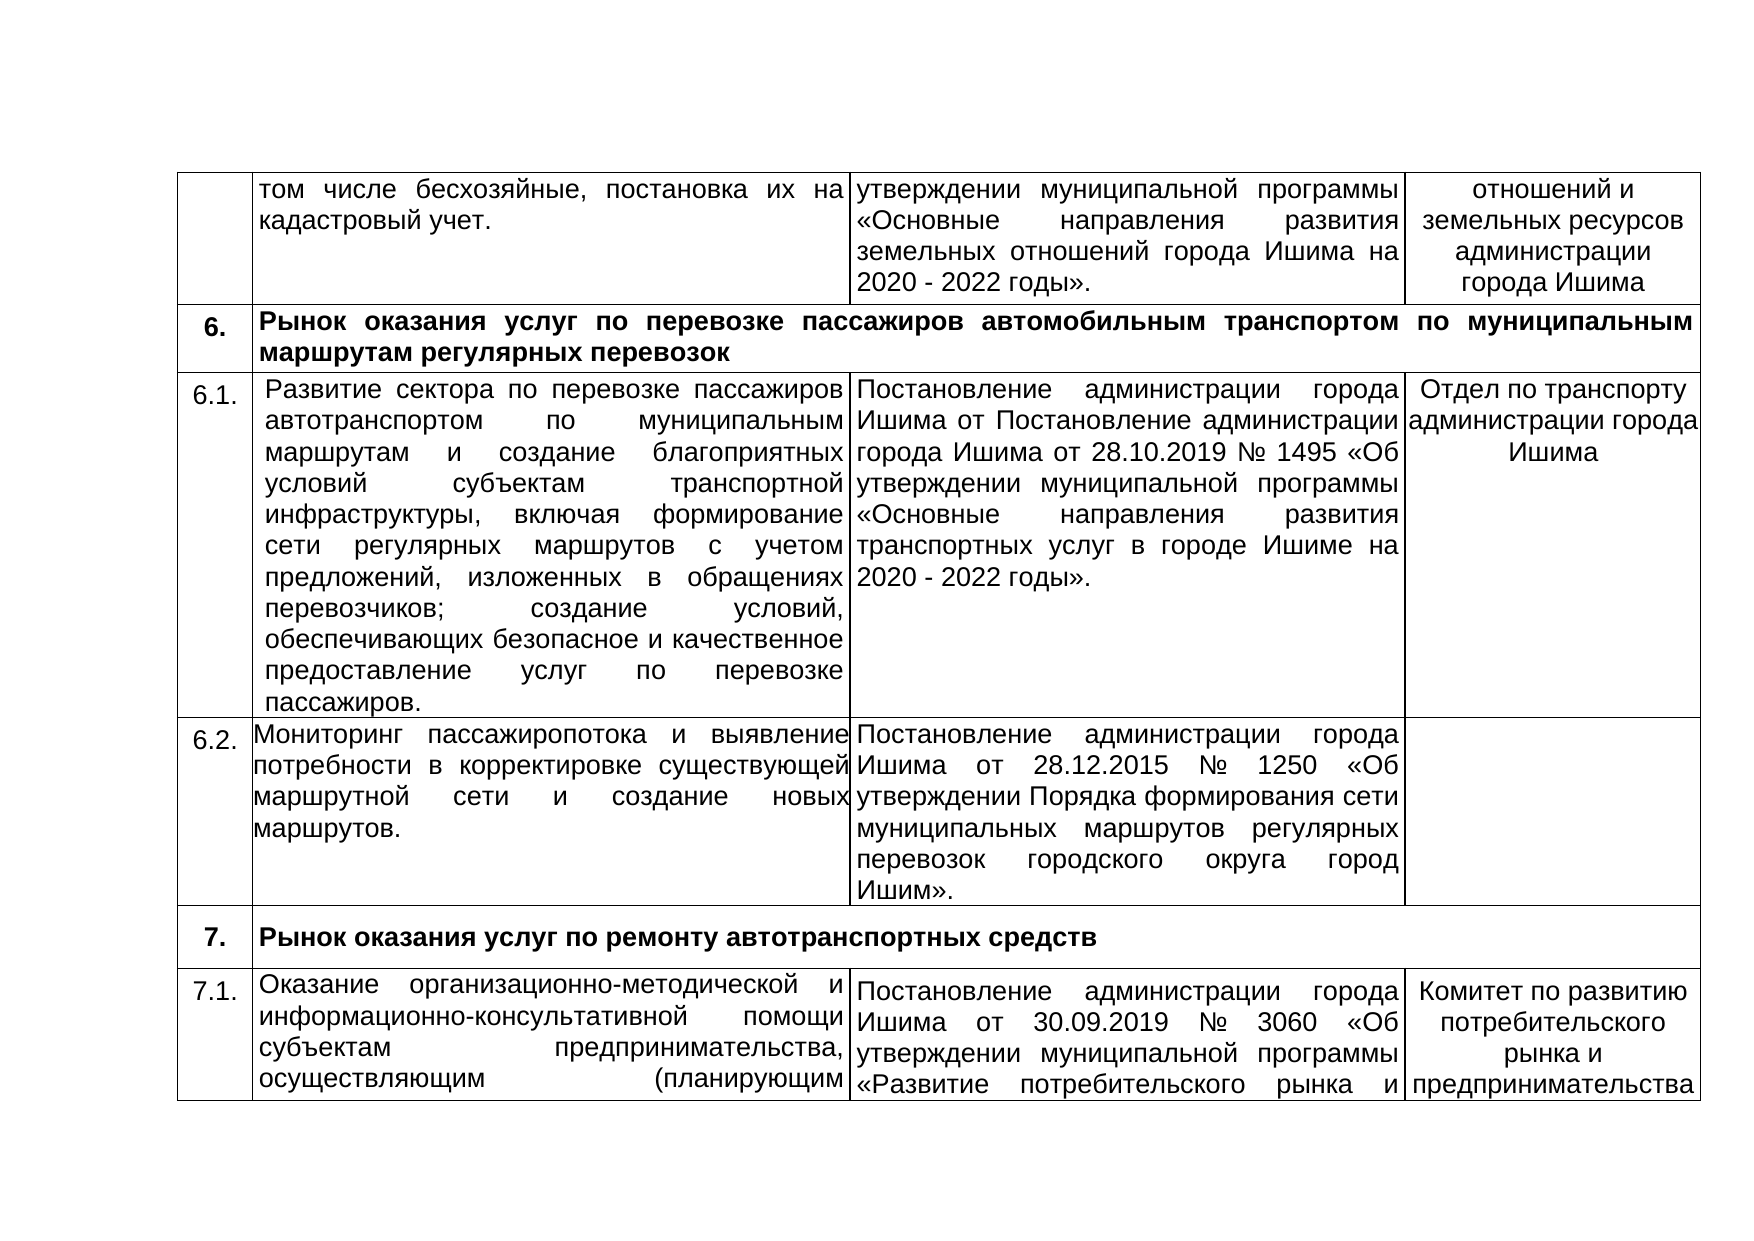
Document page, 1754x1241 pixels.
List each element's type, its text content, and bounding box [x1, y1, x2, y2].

table_cell 7.1. [178, 969, 252, 1099]
table_cell Мониторинг пассажиропотока и выявление потребности в корректировке существующей маршрутной сети и создание новых маршрутов. [253, 718, 849, 905]
table_cell [178, 173, 252, 303]
table_cell 6.2. [178, 718, 252, 905]
table_cell Рынок оказания услуг по перевозке пассажиров автомобильным транспортом по муниципальным маршрутам регулярных перевозок [253, 305, 1700, 372]
table_cell том числе бесхозяйные, постановка их на кадастровый учет. [253, 173, 849, 303]
table_cell 7. [178, 906, 252, 967]
table_cell Постановление администрации города Ишима от 30.09.2019 № 3060 «Об утверждении муниципальной программы «Развитие потребительского рынка и [851, 969, 1404, 1099]
table_cell Комитет по развитию потребительского рынка и предпринимательства [1406, 969, 1700, 1099]
table_cell [1406, 718, 1700, 905]
table_cell утверждении муниципальной программы «Основные направления развития земельных отношений города Ишима на 2020 - 2022 годы». [851, 173, 1404, 303]
table_cell Постановление администрации города Ишима от Постановление администрации города Ишима от 28.10.2019 № 1495 «Об утверждении муниципальной программы «Основные направления развития транспортных услуг в городе Ишиме на 2020 - 2022 годы». [851, 373, 1404, 717]
table_cell Постановление администрации города Ишима от 28.12.2015 № 1250 «Об утверждении Порядка формирования сети муниципальных маршрутов регулярных перевозок городского округа город Ишим». [851, 718, 1404, 905]
table_cell 6. [178, 305, 252, 372]
table_cell Рынок оказания услуг по ремонту автотранспортных средств [253, 906, 1700, 967]
table_cell Отдел по транспорту администрации города Ишима [1406, 373, 1700, 717]
table_cell Развитие сектора по перевозке пассажиров автотранспортом по муниципальным маршрутам и создание благоприятных условий субъектам транспортной инфраструктуры, включая формирование сети регулярных маршрутов с учетом предложений, изложенных в обращениях перевозчиков; создание условий, обеспечивающих безопасное и качественное предоставление услуг по перевозке пассажиров. [253, 373, 849, 717]
table_cell Оказание организационно-методической и информационно-консультативной помощи субъектам предпринимательства, осуществляющим (планирующим [253, 969, 849, 1099]
table_cell отношений и земельных ресурсов администрации города Ишима [1406, 173, 1700, 303]
table_cell 6.1. [178, 373, 252, 717]
